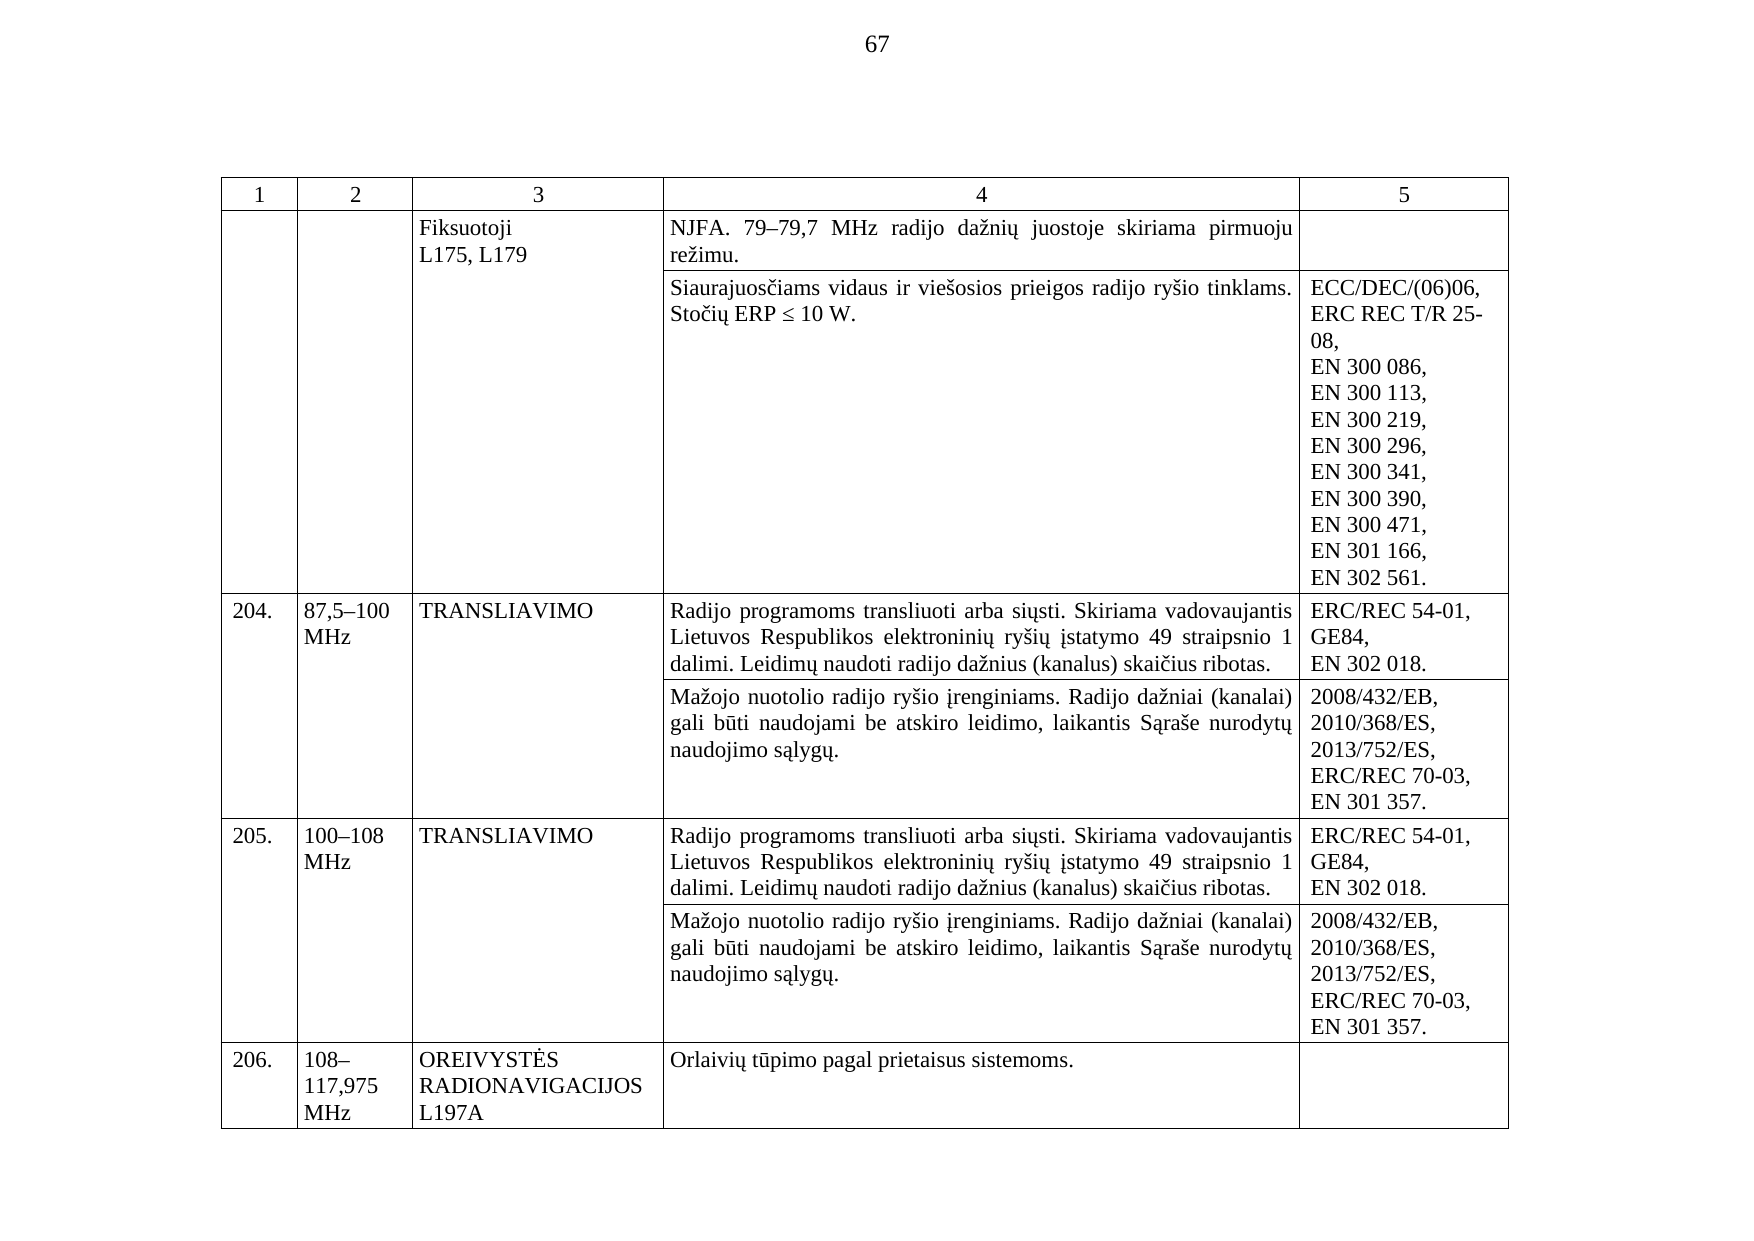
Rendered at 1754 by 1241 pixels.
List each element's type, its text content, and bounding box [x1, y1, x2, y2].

table_cell Radijo programoms transliuoti arba siųsti. Skiriama vadovaujantis Lietuvos Respublikos elektroninių ryšių įstatymo 49 straipsnio 1 dalimi. Leidimų naudoti radijo dažnius (kanalus) skaičius ribotas. [664, 594, 1299, 679]
table_header 5 [1300, 178, 1508, 210]
table_cell TRANSLIAVIMO [413, 819, 663, 1042]
table_cell 2008/432/EB, 2010/368/ES, 2013/752/ES, ERC/REC 70-03, EN 301 357. [1300, 680, 1508, 818]
table_cell ECC/DEC/(06)06, ERC REC T/R 25-08, EN 300 086, EN 300 113, EN 300 219, EN 300 296, EN 300 341, EN 300 390, EN 300 471, EN 301 166, EN 302 561. [1300, 271, 1508, 593]
table_cell [298, 211, 412, 593]
table_cell OREIVYSTĖS RADIONAVIGACIJOS L197A [413, 1043, 663, 1128]
table_cell ERC/REC 54-01, GE84, EN 302 018. [1300, 594, 1508, 679]
table_header 2 [298, 178, 412, 210]
table_cell 100–108 MHz [298, 819, 412, 1042]
table_cell Orlaivių tūpimo pagal prietaisus sistemoms. [664, 1043, 1299, 1128]
table_cell NJFA. 79–79,7 MHz radijo dažnių juostoje skiriama pirmuoju režimu. [664, 211, 1299, 270]
table_cell Mažojo nuotolio radijo ryšio įrenginiams. Radijo dažniai (kanalai) gali būti naudojami be atskiro leidimo, laikantis Sąraše nurodytų naudojimo sąlygų. [664, 680, 1299, 818]
table_cell [222, 211, 297, 593]
table_cell [1300, 1043, 1508, 1128]
table_cell 2008/432/EB, 2010/368/ES, 2013/752/ES, ERC/REC 70-03, EN 301 357. [1300, 905, 1508, 1042]
table_cell 87,5–100 MHz [298, 594, 412, 818]
table_header 1 [222, 178, 297, 210]
table_cell [1300, 211, 1508, 270]
table_cell Radijo programoms transliuoti arba siųsti. Skiriama vadovaujantis Lietuvos Respublikos elektroninių ryšių įstatymo 49 straipsnio 1 dalimi. Leidimų naudoti radijo dažnius (kanalus) skaičius ribotas. [664, 819, 1299, 904]
table_cell 108–117,975 MHz [298, 1043, 412, 1128]
table_header 3 [413, 178, 663, 210]
table_cell Siaurajuosčiams vidaus ir viešosios prieigos radijo ryšio tinklams. Stočių ERP ≤ 10 W. [664, 271, 1299, 593]
table_cell 205. [222, 819, 297, 1042]
table_cell ERC/REC 54-01, GE84, EN 302 018. [1300, 819, 1508, 904]
table_cell 204. [222, 594, 297, 818]
table_cell TRANSLIAVIMO [413, 594, 663, 818]
table_cell Mažojo nuotolio radijo ryšio įrenginiams. Radijo dažniai (kanalai) gali būti naudojami be atskiro leidimo, laikantis Sąraše nurodytų naudojimo sąlygų. [664, 905, 1299, 1042]
table_cell 206. [222, 1043, 297, 1128]
table_header 4 [664, 178, 1299, 210]
table_cell Fiksuotoji L175, L179 [413, 211, 663, 593]
